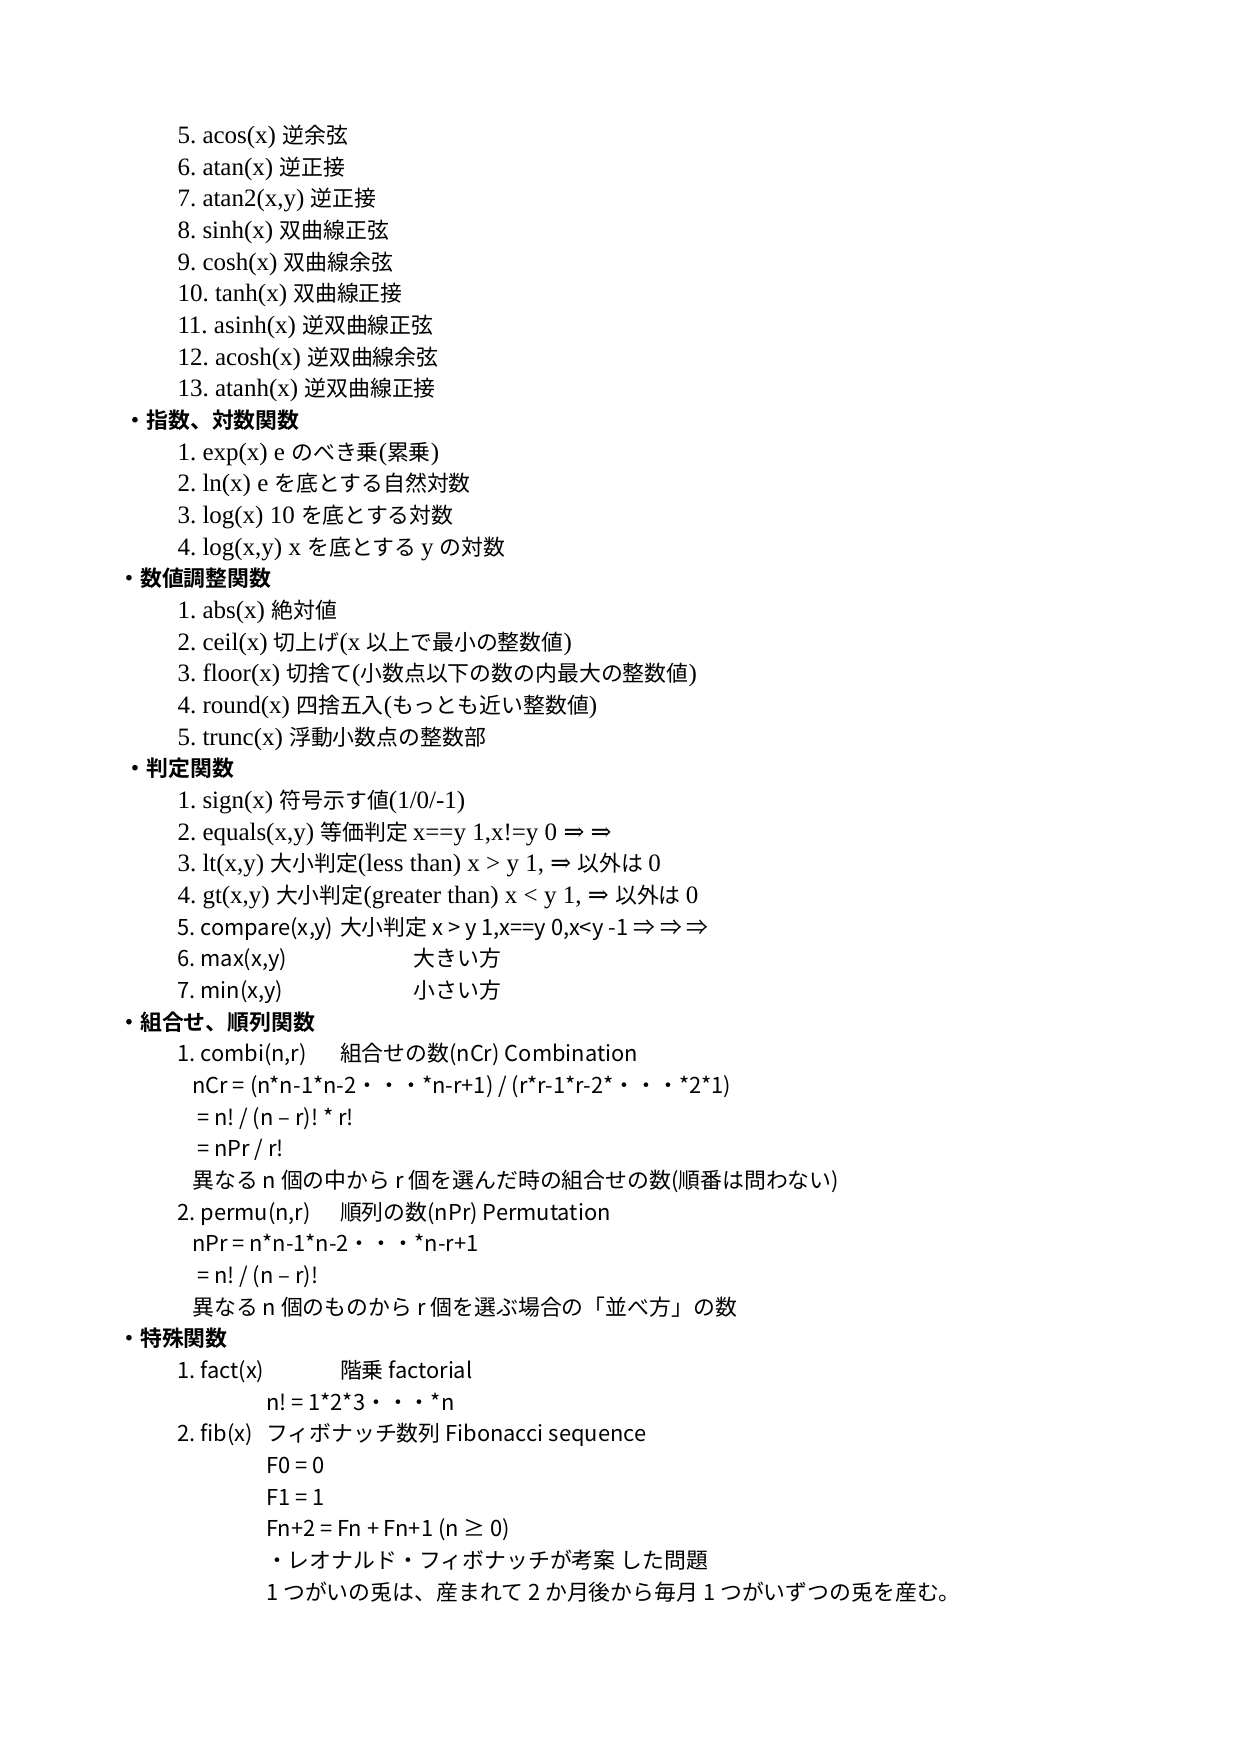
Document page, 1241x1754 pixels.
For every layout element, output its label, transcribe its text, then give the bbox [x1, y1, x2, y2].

text 13. atanh(x) 逆双曲線正接 [177, 371, 1122, 403]
text = nPr / r! [177, 1131, 1122, 1163]
text 8. sinh(x) 双曲線正弦 [177, 213, 1122, 245]
text 1. exp(x) e のべき乗(累乗) [177, 435, 1122, 466]
text Fn+2 = Fn + Fn+1 (n ≥ 0) [177, 1511, 1122, 1543]
text 7. min(x,y) 小さい方 [177, 973, 1122, 1005]
text 1. abs(x) 絶対値 [177, 593, 1122, 625]
text F1 = 1 [177, 1480, 1122, 1511]
text 3. lt(x,y) 大小判定(less than) x > y 1, ⇒ 以外は 0 [177, 846, 1122, 878]
text 7. atan2(x,y) 逆正接 [177, 181, 1122, 213]
text 5. trunc(x) 浮動小数点の整数部 [177, 720, 1122, 751]
text 11. asinh(x) 逆双曲線正弦 [177, 308, 1122, 340]
text 2. permu(n,r) 順列の数(nPr) Permutation [177, 1195, 1122, 1226]
text 3. floor(x) 切捨て(小数点以下の数の内最大の整数値) [177, 656, 1122, 688]
text F0 = 0 [177, 1448, 1122, 1480]
text 1. combi(n,r) 組合せの数(nCr) Combination [177, 1036, 1122, 1068]
text nCr = (n*n-1*n-2・・・*n-r+1) / (r*r-1*r-2*・・・*2*1) [177, 1068, 1122, 1100]
text 10. tanh(x) 双曲線正接 [177, 276, 1122, 308]
text n! = 1*2*3・・・*n [177, 1385, 1122, 1416]
text 5. acos(x) 逆余弦 [177, 118, 1122, 150]
text 1. sign(x) 符号示す値(1/0/-1) [177, 783, 1122, 815]
text 3. log(x) 10 を底とする対数 [177, 498, 1122, 530]
text = n! / (n – r)! [177, 1258, 1122, 1290]
text 2. fib(x) フィボナッチ数列 Fibonacci sequence [177, 1416, 1122, 1448]
text 6. atan(x) 逆正接 [177, 150, 1122, 181]
text 9. cosh(x) 双曲線余弦 [177, 245, 1122, 276]
text 6. max(x,y) 大きい方 [177, 941, 1122, 973]
text ・特殊関数 [118, 1321, 1122, 1353]
text nPr = n*n-1*n-2・・・*n-r+1 [177, 1226, 1122, 1258]
text 5. compare(x,y) 大小判定 x > y 1,x==y 0,x<y -1 ⇒ ⇒ ⇒ [177, 910, 1122, 941]
text 1. fact(x) 階乗 factorial [177, 1353, 1122, 1385]
text 1 つがいの兎は、産まれて 2 か月後から毎月 1 つがいずつの兎を産む。 [177, 1575, 1122, 1606]
text 2. equals(x,y) 等価判定 x==y 1,x!=y 0 ⇒ ⇒ [177, 815, 1122, 846]
text 12. acosh(x) 逆双曲線余弦 [177, 340, 1122, 371]
text ・レオナルド・フィボナッチが考案 した問題 [177, 1543, 1122, 1575]
text 2. ceil(x) 切上げ(x 以上で最小の整数値) [177, 625, 1122, 656]
text 4. log(x,y) x を底とする y の対数 [177, 530, 1122, 561]
text ・判定関数 [118, 751, 1122, 783]
text ・組合せ、順列関数 [118, 1005, 1122, 1036]
text 4. round(x) 四捨五入(もっとも近い整数値) [177, 688, 1122, 720]
text 異なる n 個のものから r 個を選ぶ場合の「並べ方」の数 [177, 1290, 1122, 1321]
text = n! / (n – r)! * r! [177, 1100, 1122, 1131]
text 2. ln(x) e を底とする自然対数 [177, 466, 1122, 498]
text 4. gt(x,y) 大小判定(greater than) x < y 1, ⇒ 以外は 0 [177, 878, 1122, 910]
text ・数値調整関数 [118, 561, 1122, 593]
text 異なる n 個の中から r 個を選んだ時の組合せの数(順番は問わない) [177, 1163, 1122, 1195]
text ・指数、対数関数 [118, 403, 1122, 435]
